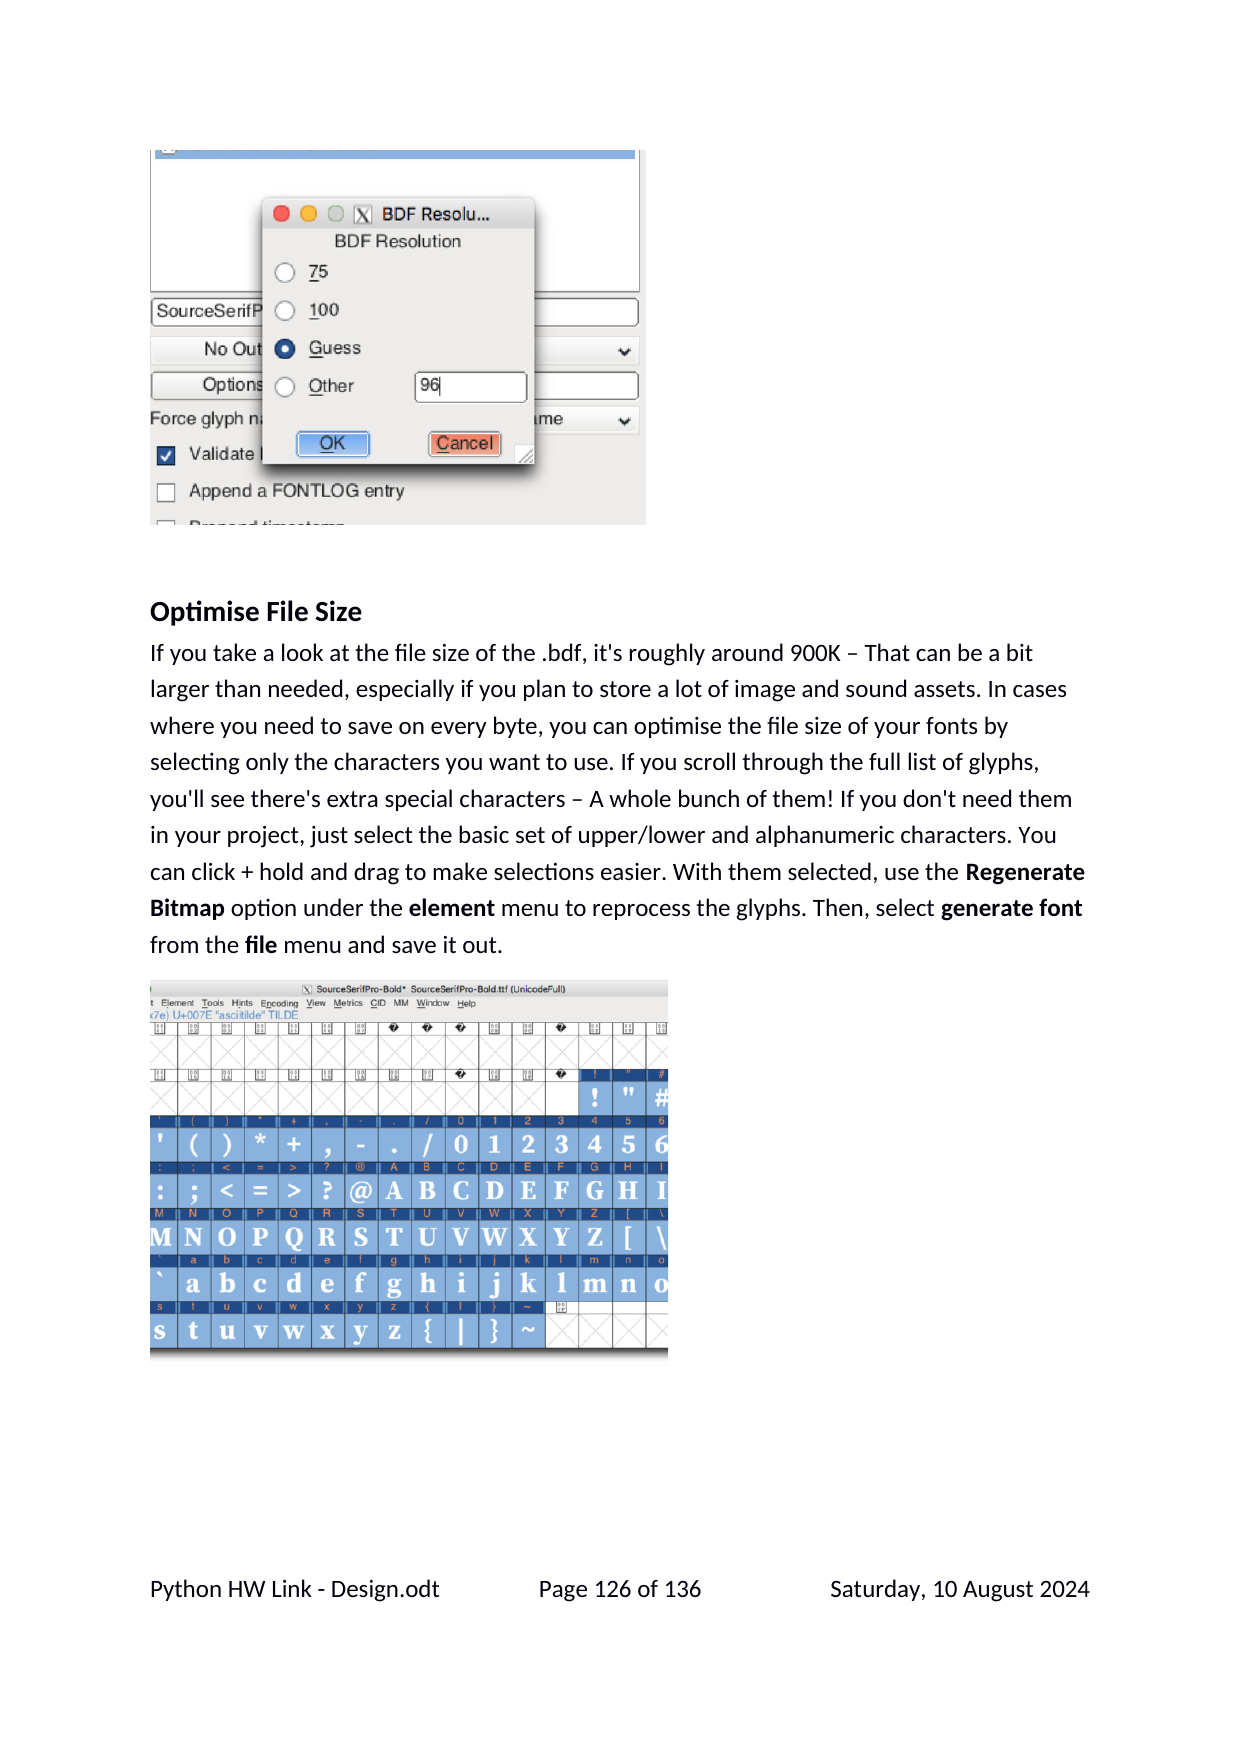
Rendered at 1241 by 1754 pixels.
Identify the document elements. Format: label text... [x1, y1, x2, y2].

text If you take a look at the file size of the .bdf, it's roughly around 900K – That can be a bit larger than needed, especially if you plan to store a lot of image and sound assets. In cases where you need to save on every byte, you can optimise the file size of your fonts by selecting only the characters you want to use. If you scroll through the full list of glyphs, you'll see there's extra special characters – A whole bunch of them! If you don't need them in your project, just select the basic set of upper/lower and alphanumeric characters. You can click + hold and drag to make selections easier. With them selected, use the Regenerate Bitmap option under the element menu to reprocess the glyphs. Then, select generate font from the file menu and save it out. [150, 637, 1090, 960]
picture [150, 150, 650, 525]
subtitle Optimise File Size [150, 593, 1090, 628]
picture [150, 980, 669, 1370]
